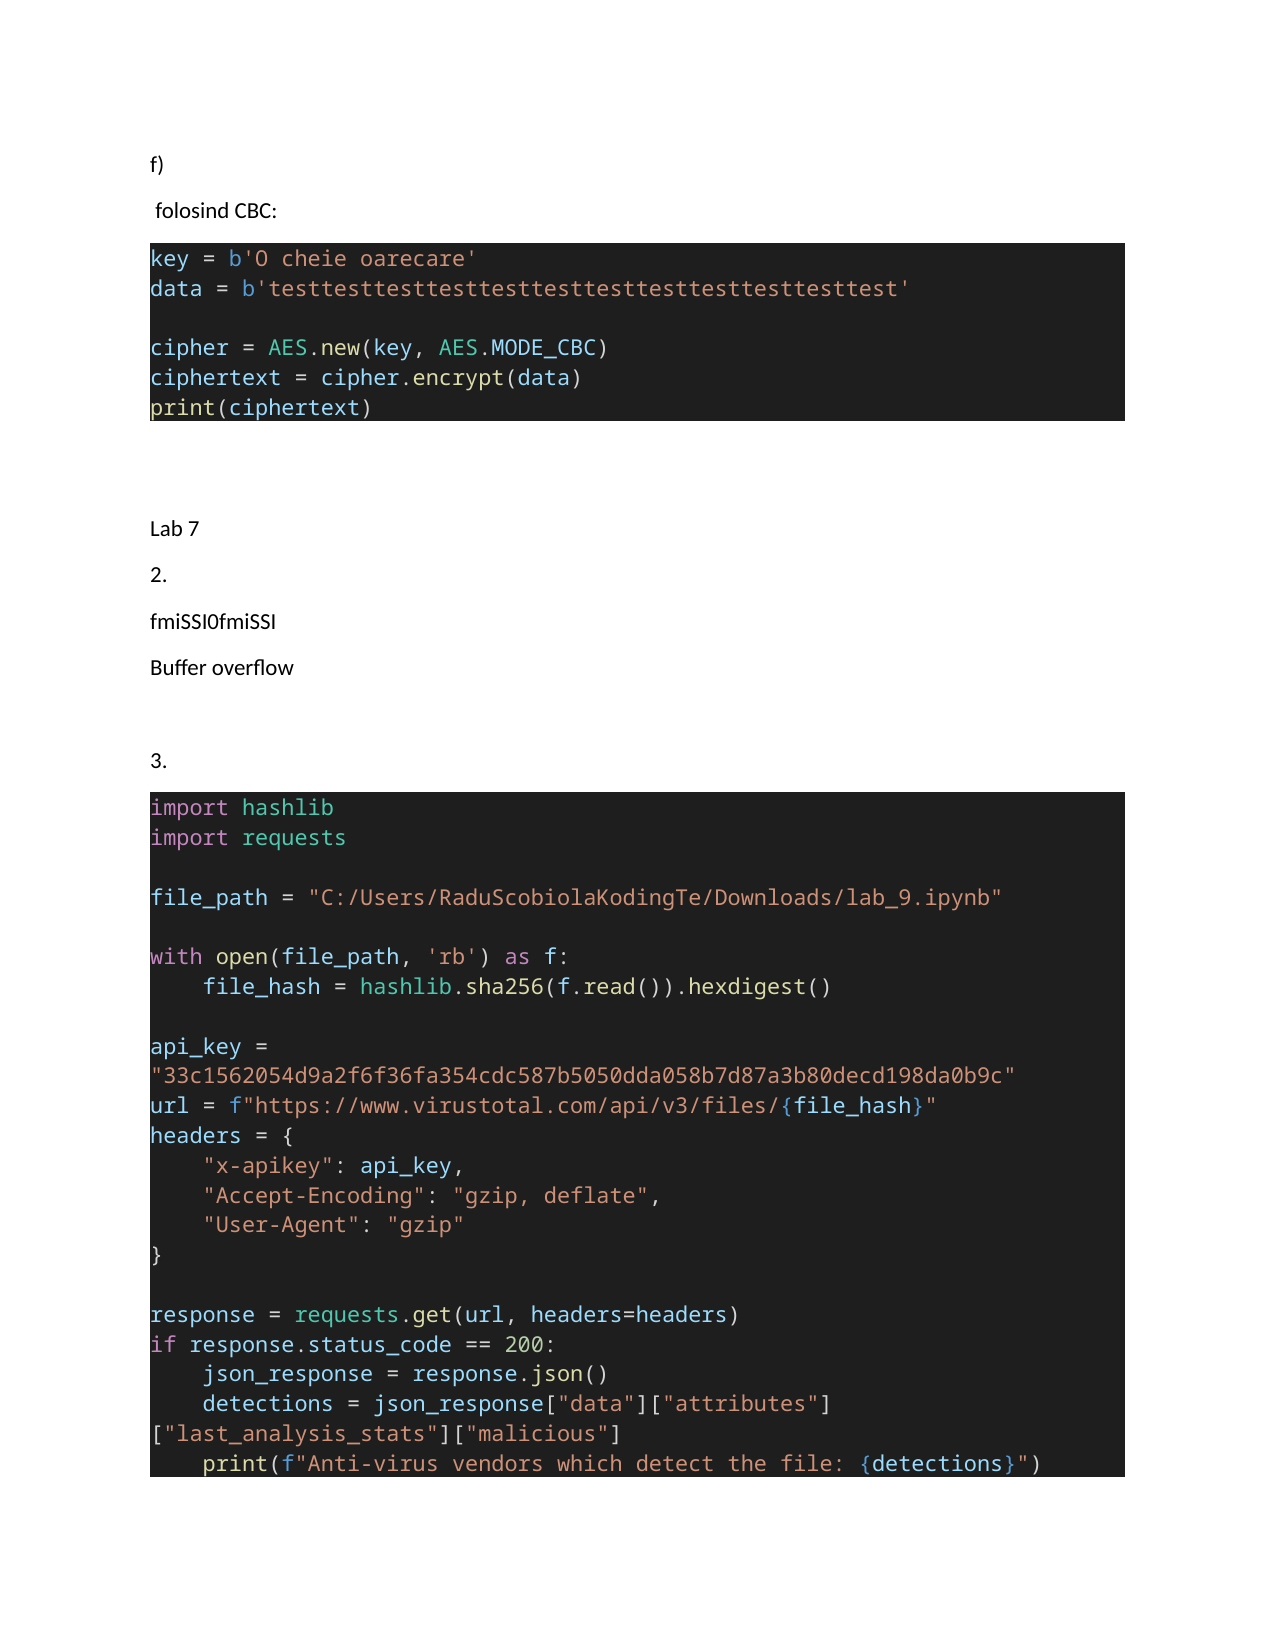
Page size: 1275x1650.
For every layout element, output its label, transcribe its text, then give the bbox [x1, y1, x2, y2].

text file_path = "C:/Users/RaduScobiolaKodingTe/Downloads/lab_9.ipynb" [150, 882, 1125, 911]
text import hashlib [150, 792, 1125, 822]
text api_key = "33c1562054d9a2f6f36fa354cdc587b5050dda058b7d87a3b80decd198da0b9c" [150, 1031, 1125, 1090]
text key = b'O cheie oarecare' [150, 243, 1125, 272]
text Buffer overflow [150, 653, 1125, 681]
text headers = { [150, 1120, 1125, 1150]
text } [150, 1239, 1125, 1269]
text folosind CBC: [150, 196, 1125, 224]
text json_response = response.json() [150, 1358, 1125, 1388]
text print(ciphertext) [150, 392, 1125, 421]
text ciphertext = cipher.encrypt(data) [150, 362, 1125, 392]
text data = b'testtesttesttesttesttesttesttesttesttesttesttest' [150, 272, 1125, 302]
text f) [150, 150, 1125, 178]
text Lab 7 [150, 514, 1125, 542]
text "x-apikey": api_key, [150, 1150, 1125, 1179]
text "User-Agent": "gzip" [150, 1209, 1125, 1239]
text detections = json_response["data"]["attributes"]["last_analysis_stats"]["malicious"] [150, 1388, 1125, 1448]
text url = f"https://www.virustotal.com/api/v3/files/{file_hash}" [150, 1090, 1125, 1120]
text cipher = AES.new(key, AES.MODE_CBC) [150, 332, 1125, 362]
text import requests [150, 822, 1125, 852]
text response = requests.get(url, headers=headers) [150, 1299, 1125, 1328]
text 3. [150, 746, 1125, 774]
text if response.status_code == 200: [150, 1328, 1125, 1358]
text file_hash = hashlib.sha256(f.read()).hexdigest() [150, 971, 1125, 1001]
text with open(file_path, 'rb') as f: [150, 941, 1125, 971]
text print(f"Anti-virus vendors which detect the file: {detections}") [150, 1448, 1125, 1477]
text "Accept-Encoding": "gzip, deflate", [150, 1179, 1125, 1209]
text 2. [150, 561, 1125, 588]
text fmiSSI0fmiSSI [150, 607, 1125, 635]
